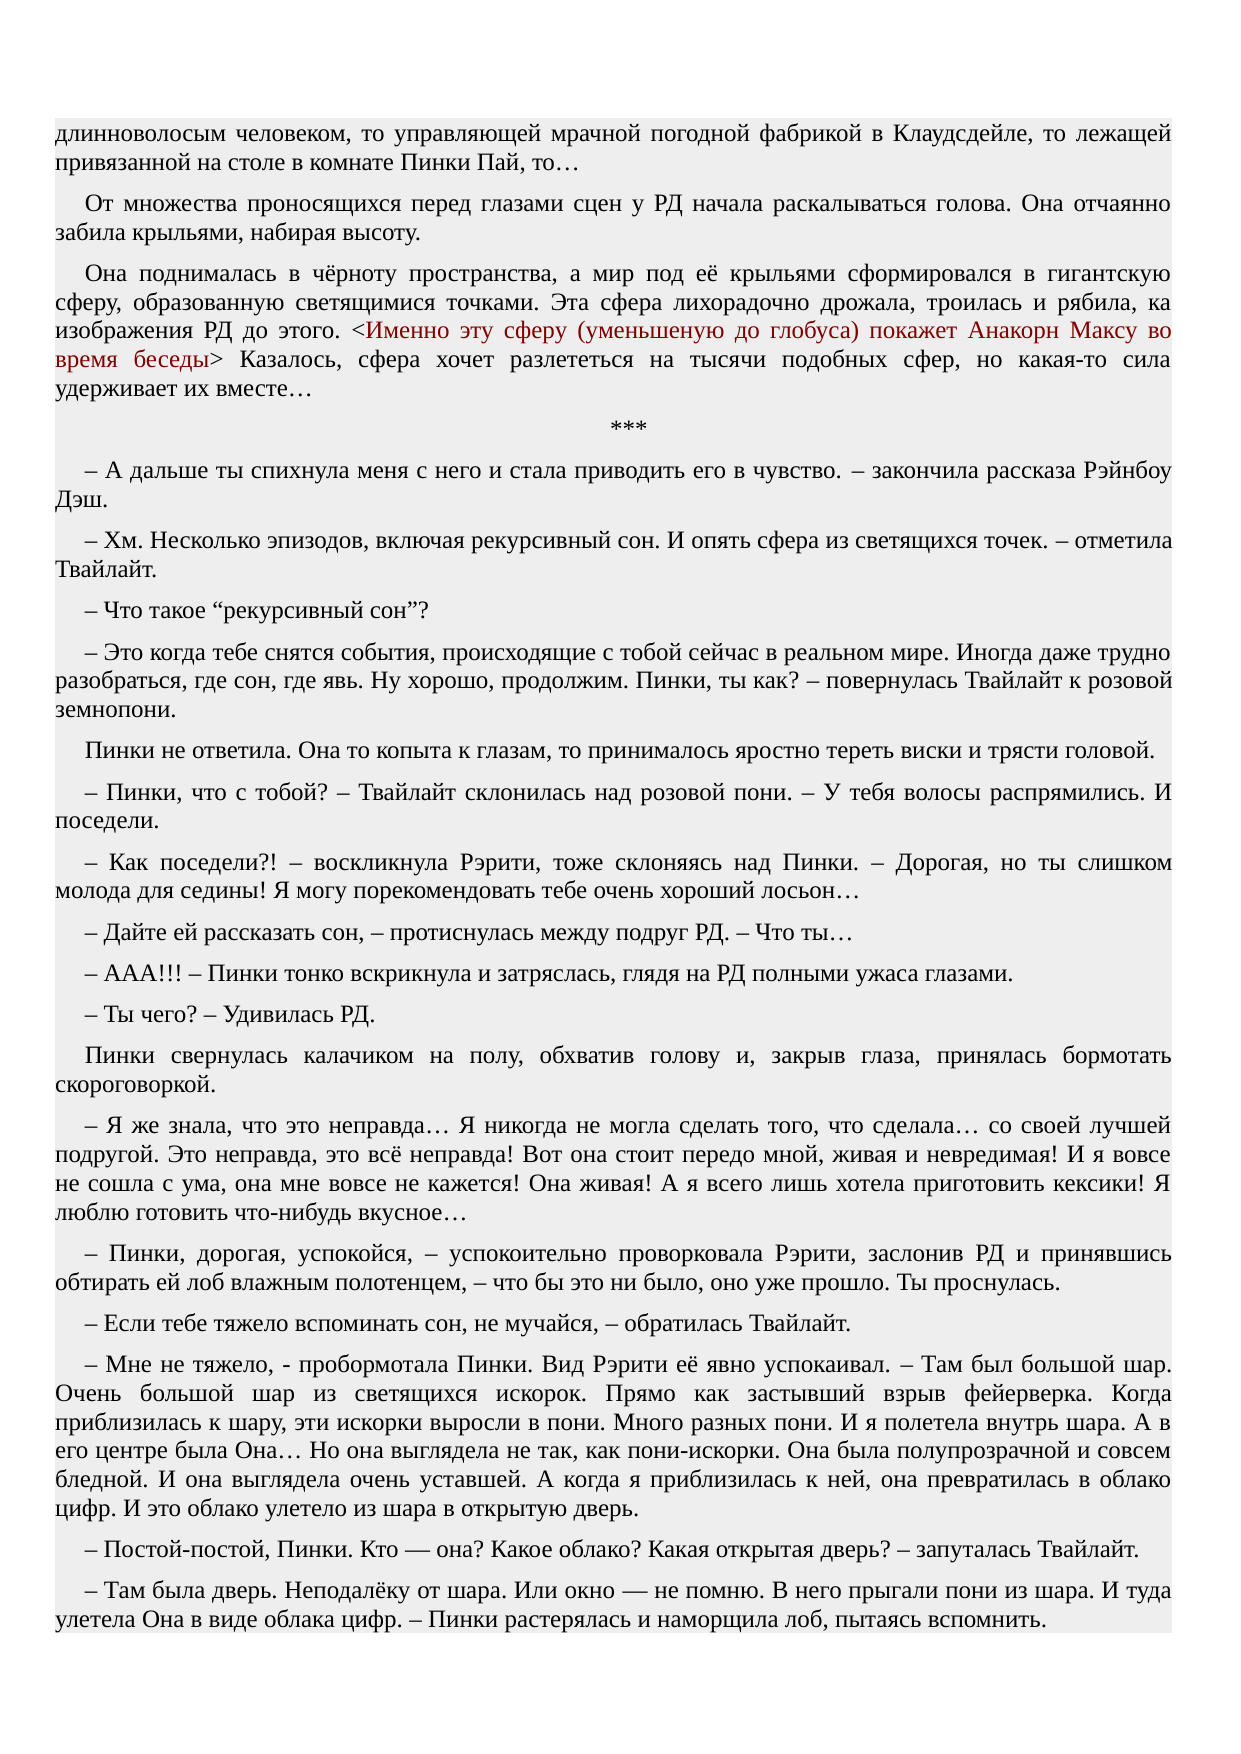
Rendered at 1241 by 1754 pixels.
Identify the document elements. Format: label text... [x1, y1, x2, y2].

text – ААА!!! – Пинки тонко вскрикнула и затряслась, глядя на РД полными ужаса глазами. [55, 958, 1172, 987]
text – Я же знала, что это неправда… Я никогда не могла сделать того, что сделала… со своей лучшей подругой. Это неправда, это всё неправда! Вот она стоит передо мной, живая и невредимая! И я вовсе не сошла с ума, она мне вовсе не кажется! Она живая! А я всего лишь хотела приготовить кексики! Я люблю готовить что-нибудь вкусное… [55, 1111, 1172, 1226]
text – Ты чего? – Удивилась РД. [55, 999, 1172, 1028]
text – Если тебе тяжело вспоминать сон, не мучайся, – обратилась Твайлайт. [55, 1308, 1172, 1337]
text – Это когда тебе снятся события, происходящие с тобой сейчас в реальном мире. Иногда даже трудно разобраться, где сон, где явь. Ну хорошо, продолжим. Пинки, ты как? – повернулась Твайлайт к розовой земнопони. [55, 637, 1172, 723]
text Пинки не ответила. Она то копыта к глазам, то принималось яростно тереть виски и трясти головой. [55, 736, 1172, 764]
text Пинки свернулась калачиком на полу, обхватив голову и, закрыв глаза, принялась бормотать скороговоркой. [55, 1041, 1172, 1098]
text – Пинки, что с тобой? – Твайлайт склонилась над розовой пони. – У тебя волосы распрямились. И поседели. [55, 777, 1172, 834]
text – Хм. Несколько эпизодов, включая рекурсивный сон. И опять сфера из светящихся точек. – отметила Твайлайт. [55, 526, 1172, 583]
text – Дайте ей рассказать сон, – протиснулась между подруг РД. – Что ты… [55, 917, 1172, 946]
text *** [55, 414, 1172, 443]
text – Там была дверь. Неподалёку от шара. Или окно — не помню. В него прыгали пони из шара. И туда улетела Она в виде облака цифр. – Пинки растерялась и наморщила лоб, пытаясь вспомнить. [55, 1576, 1172, 1633]
text От множества проносящихся перед глазами сцен у РД начала раскалываться голова. Она отчаянно забила крыльями, набирая высоту. [55, 188, 1172, 246]
text – Постой-постой, Пинки. Кто — она? Какое облако? Какая открытая дверь? – запуталась Твайлайт. [55, 1534, 1172, 1563]
text – Как поседели?! – воскликнула Рэрити, тоже склоняясь над Пинки. – Дорогая, но ты слишком молода для седины! Я могу порекомендовать тебе очень хороший лосьон… [55, 847, 1172, 904]
text Она поднималась в чёрноту пространства, а мир под её крыльями сформировался в гигантскую сферу, образованную светящимися точками. Эта сфера лихорадочно дрожала, троилась и рябила, ка изображения РД до этого. <Именно эту сферу (уменьшеную до глобуса) покажет Анакорн Максу во время беседы> Казалось, сфера хочет разлететься на тысячи подобных сфер, но какая-то сила удерживает их вместе… [55, 258, 1172, 402]
text – А дальше ты спихнула меня с него и стала приводить его в чувство. – закончила рассказа Рэйнбоу Дэш. [55, 456, 1172, 513]
text – Что такое “рекурсивный сон”? [55, 596, 1172, 624]
text длинноволосым человеком, то управляющей мрачной погодной фабрикой в Клаудсдейле, то лежащей привязанной на столе в комнате Пинки Пай, то… [55, 118, 1172, 176]
text – Пинки, дорогая, успокойся, – успокоительно проворковала Рэрити, заслонив РД и принявшись обтирать ей лоб влажным полотенцем, – что бы это ни было, оно уже прошло. Ты проснулась. [55, 1238, 1172, 1296]
text – Мне не тяжело, - пробормотала Пинки. Вид Рэрити её явно успокаивал. – Там был большой шар. Очень большой шар из светящихся искорок. Прямо как застывший взрыв фейерверка. Когда приблизилась к шару, эти искорки выросли в пони. Много разных пони. И я полетела внутрь шара. А в его центре была Она… Но она выглядела не так, как пони-искорки. Она была полупрозрачной и совсем бледной. И она выглядела очень уставшей. А когда я приблизилась к ней, она превратилась в облако цифр. И это облако улетело из шара в открытую дверь. [55, 1349, 1172, 1522]
